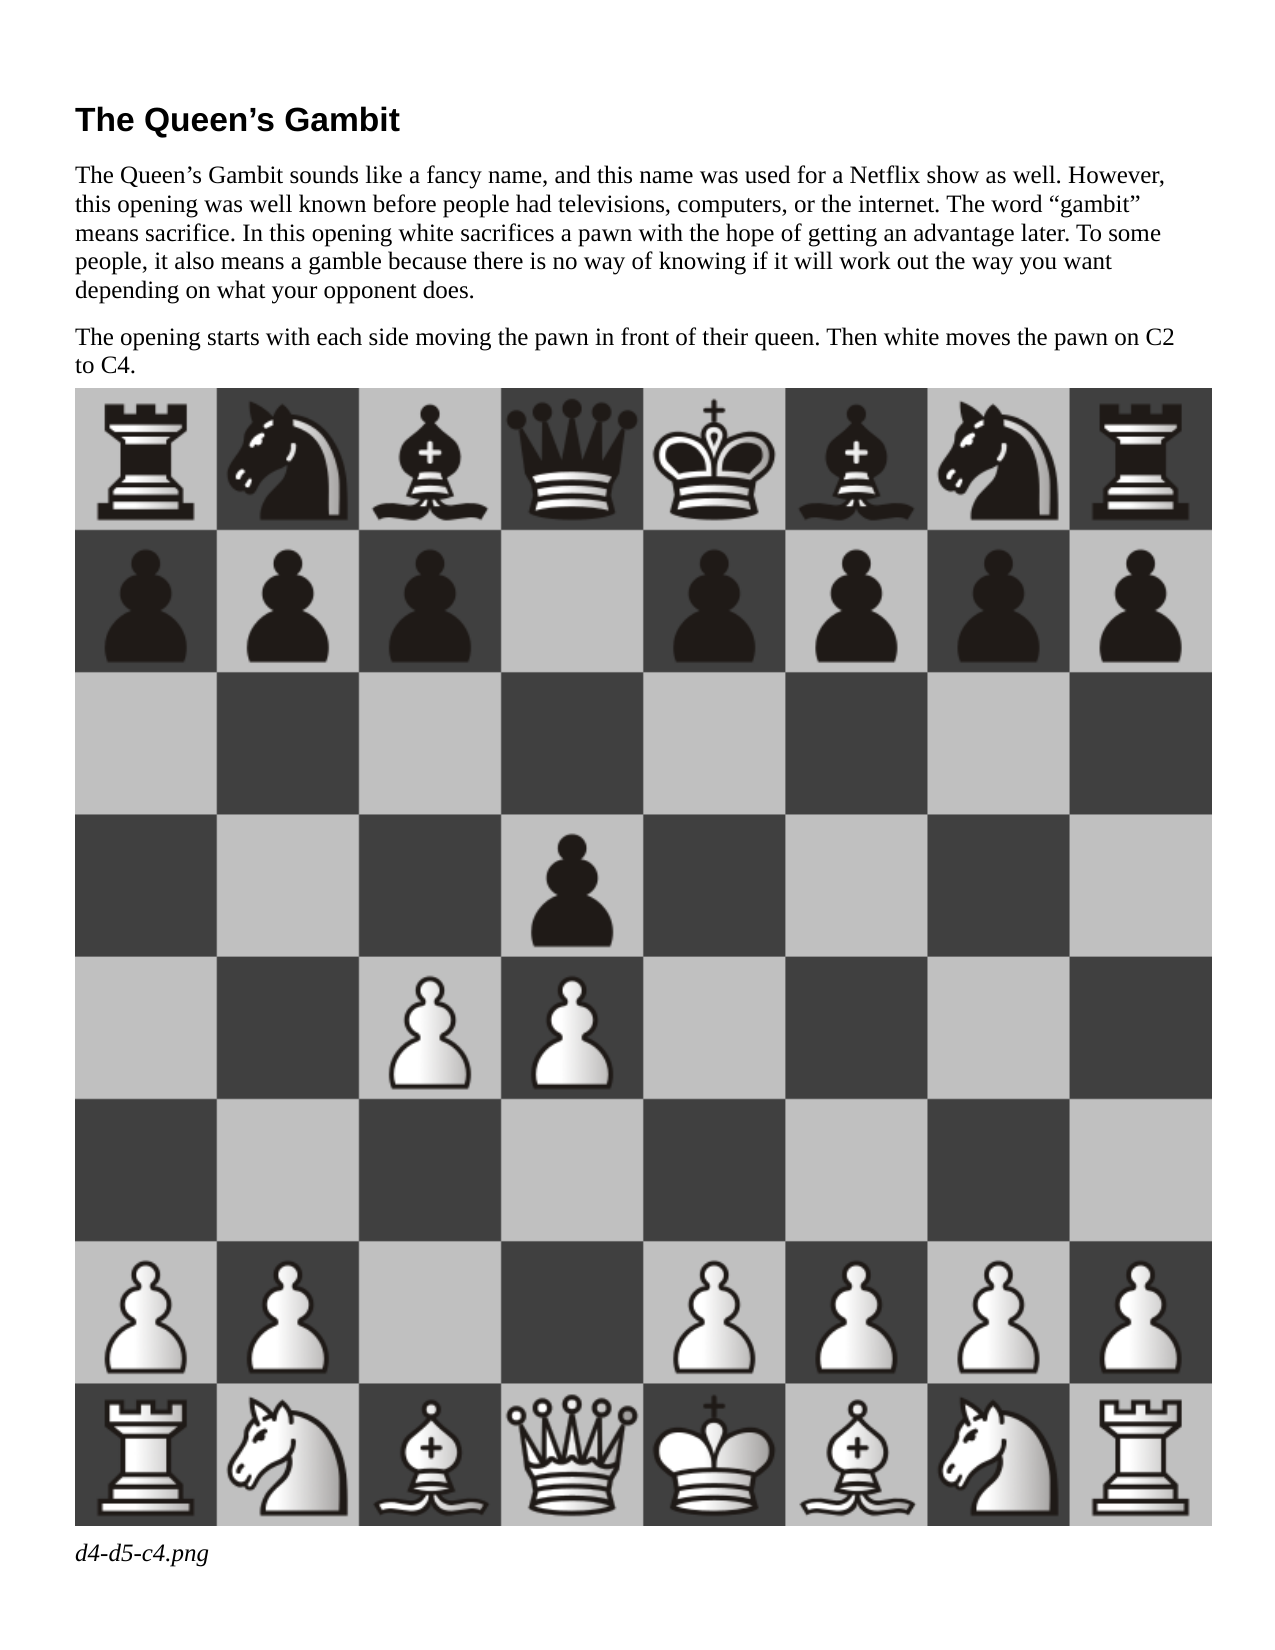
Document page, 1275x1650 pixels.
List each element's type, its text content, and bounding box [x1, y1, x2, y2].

text d4-d5-c4.png [75, 1538, 1200, 1566]
text The Queen’s Gambit sounds like a fancy name, and this name was used for a Netflix show as well. However, this opening was well known before people had televisions, computers, or the internet. The word “gambit” means sacrifice. In this opening white sacrifices a pawn with the hope of getting an advantage later. To some people, it also means a gamble because there is no way of knowing if it will work out the way you want depending on what your opponent does. [75, 160, 1200, 304]
subtitle The Queen’s Gambit [75, 100, 1200, 139]
picture [75, 388, 1212, 1526]
text The opening starts with each side moving the pawn in front of their queen. Then white moves the pawn on C2 to C4. [75, 322, 1200, 379]
